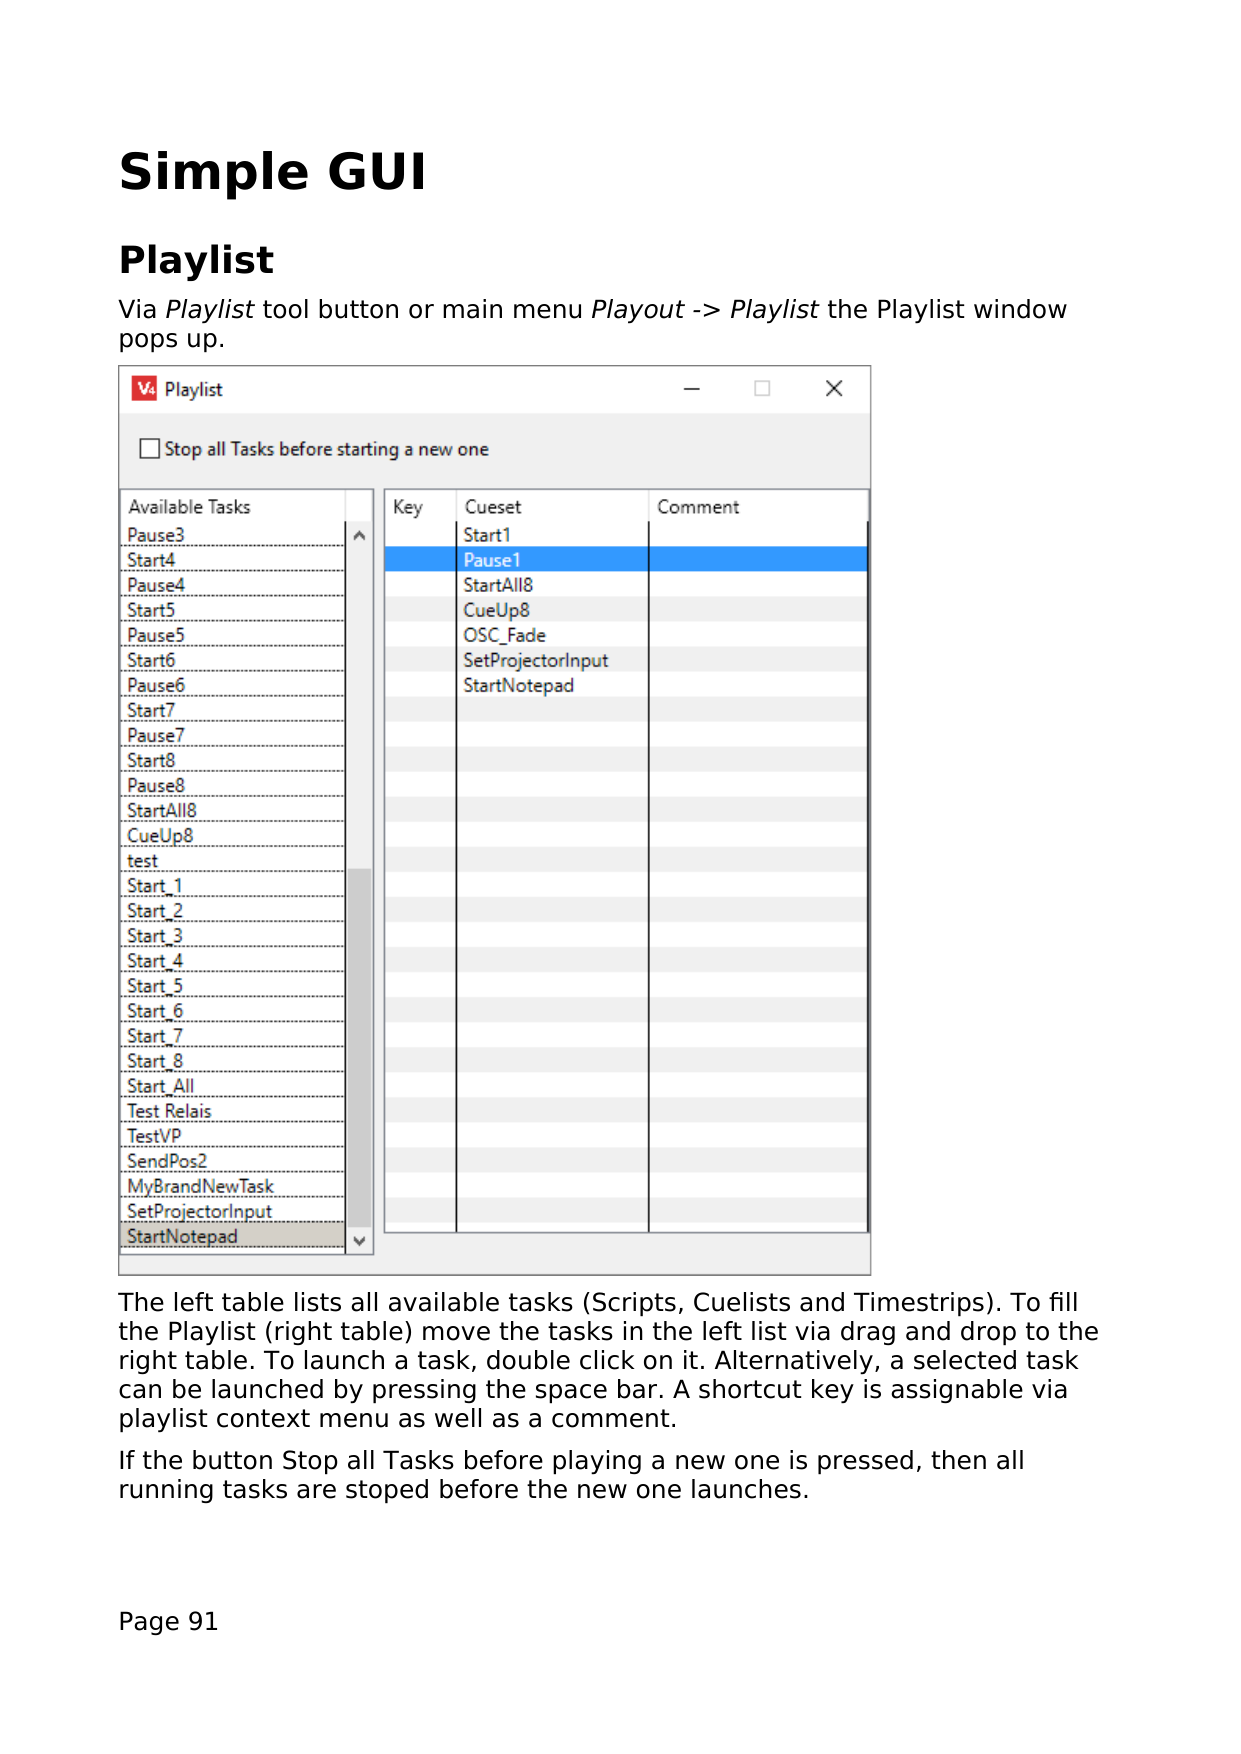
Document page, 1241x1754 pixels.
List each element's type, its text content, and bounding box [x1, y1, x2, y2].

subtitle Playlist [118, 239, 1122, 282]
text If the button Stop all Tasks before playing a new one is pressed, then all running tasks are stoped before the new one launches. [118, 1446, 1122, 1504]
text The left table lists all available tasks (Scripts, Cuelists and Timestrips). To fill the Playlist (right table) move the tasks in the left list via drag and drop to the right table. To launch a task, double click on it. Alternatively, a selected task can be launched by pressing the space bar. A shortcut key is assignable via playlist context menu as well as a comment. [118, 1288, 1122, 1433]
picture [118, 365, 872, 1276]
text Via Playlist tool button or main menu Playout -> Playlist the Playlist window pops up. [118, 295, 1122, 353]
subtitle Simple GUI [118, 143, 1122, 201]
